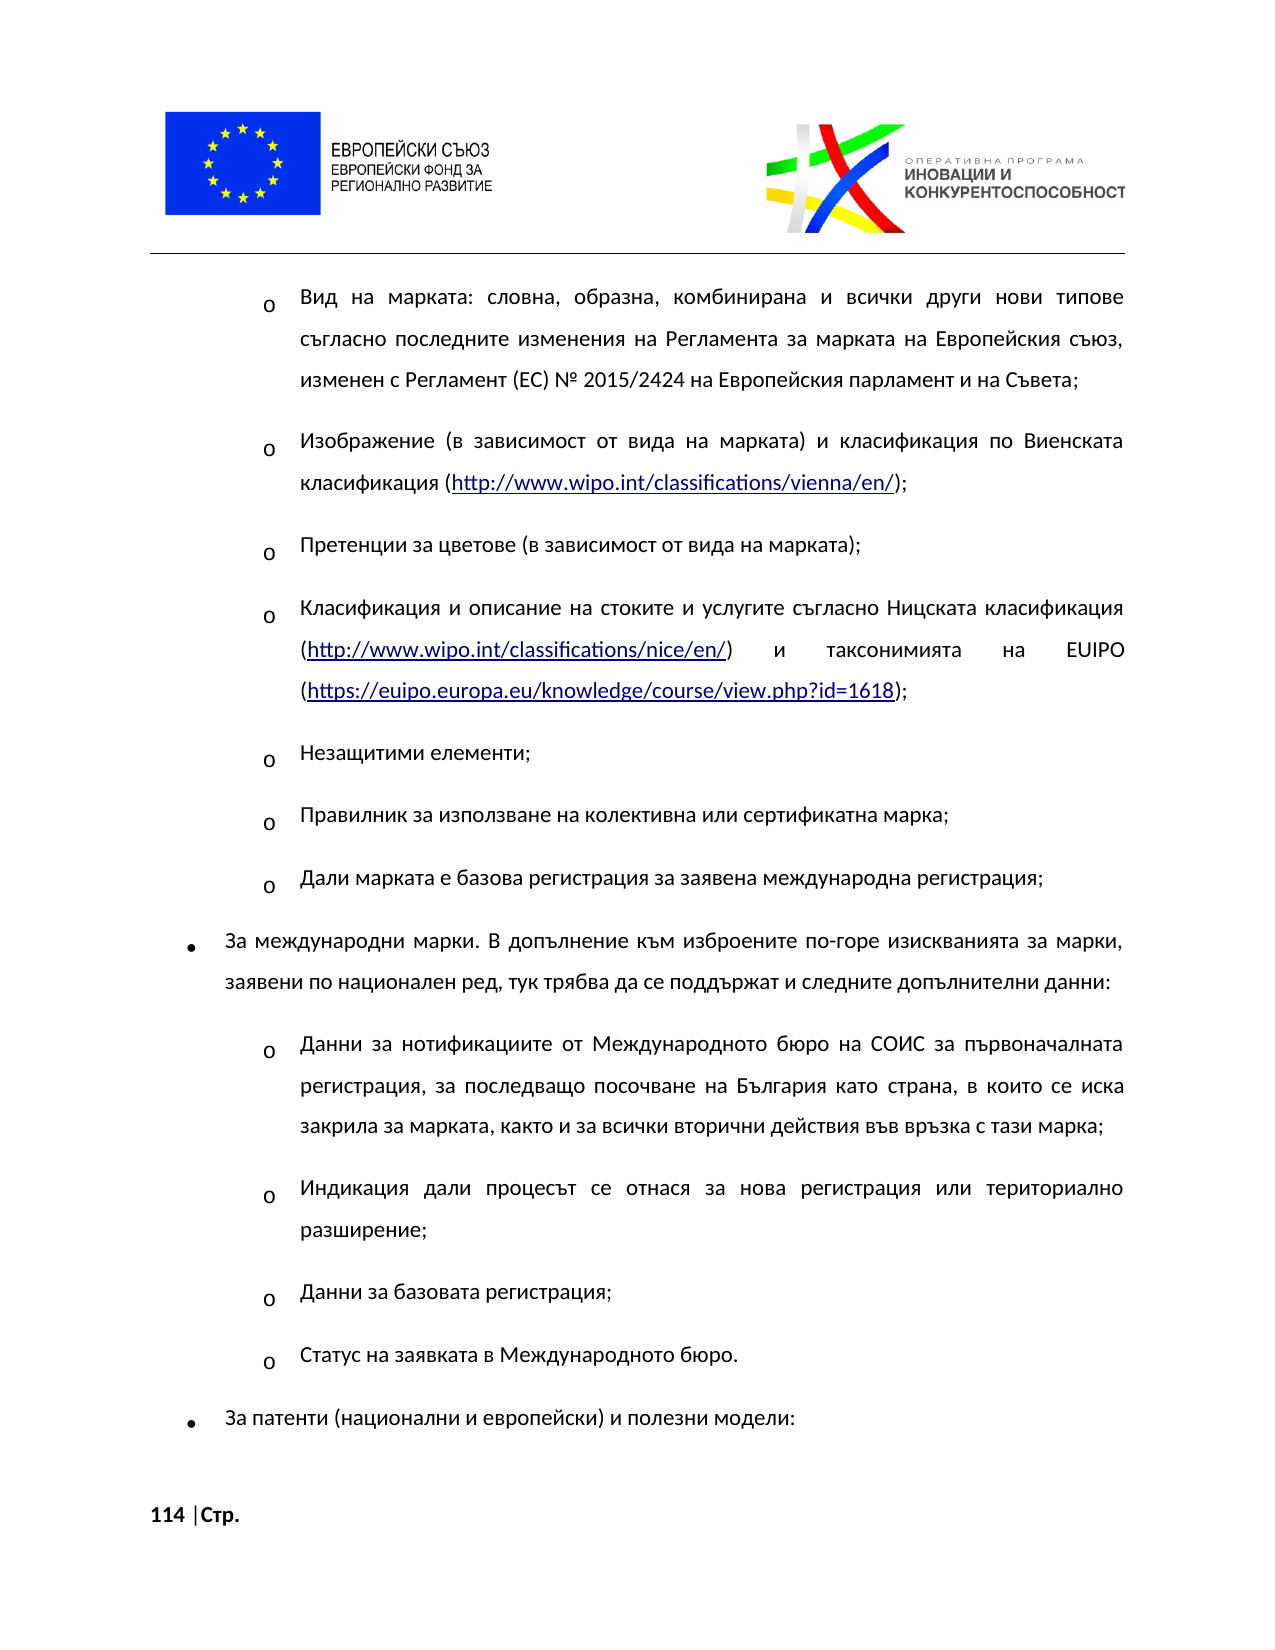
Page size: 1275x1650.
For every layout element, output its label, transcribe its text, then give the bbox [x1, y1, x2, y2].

list Класификация и описание на стоките и услугите съгласно Ницската класификация (http://www.wipo.int/classifications/nice/en/) и таксонимията на EUIPO (https://euipo.europa.eu/knowledge/course/view.php?id=1618); [262, 593, 1125, 712]
list Правилник за използване на колективна или сертификатна марка; [262, 801, 1125, 837]
list Вид на марката: словна, образна, комбинирана и всички други нови типове съгласно последните изменения на Регламента за марката на Европейския съюз, изменен с Регламент (ЕС) № 2015/2424 на Европейския парламент и на Съвета; [262, 282, 1125, 401]
list Изображение (в зависимост от вида на марката) и класификация по Виенската класификация (http://www.wipo.int/classifications/vienna/en/); [262, 427, 1125, 504]
list Претенции за цветове (в зависимост от вида на марката); [262, 530, 1125, 567]
list Данни за базовата регистрация; [262, 1277, 1125, 1314]
list Дали марката е базова регистрация за заявена международна регистрация; [262, 863, 1125, 900]
list За международни марки. В допълнение към изброените по-горе изискванията за марки, заявени по национален ред, тук трябва да се поддържат и следните допълнителни данни: [187, 926, 1125, 1003]
list Данни за нотификациите от Международното бюро на СОИС за първоначалната регистрация, за последващо посочване на България като страна, в които се иска закрила за марката, както и за всички вторични действия във връзка с тази марка; [262, 1029, 1125, 1147]
list Статус на заявката в Международното бюро. [262, 1340, 1125, 1377]
list Незащитими елементи; [262, 738, 1125, 774]
list Индикация дали процесът се отнася за нова регистрация или териториално разширение; [262, 1173, 1125, 1251]
list За патенти (национални и европейски) и полезни модели: [187, 1403, 1125, 1438]
